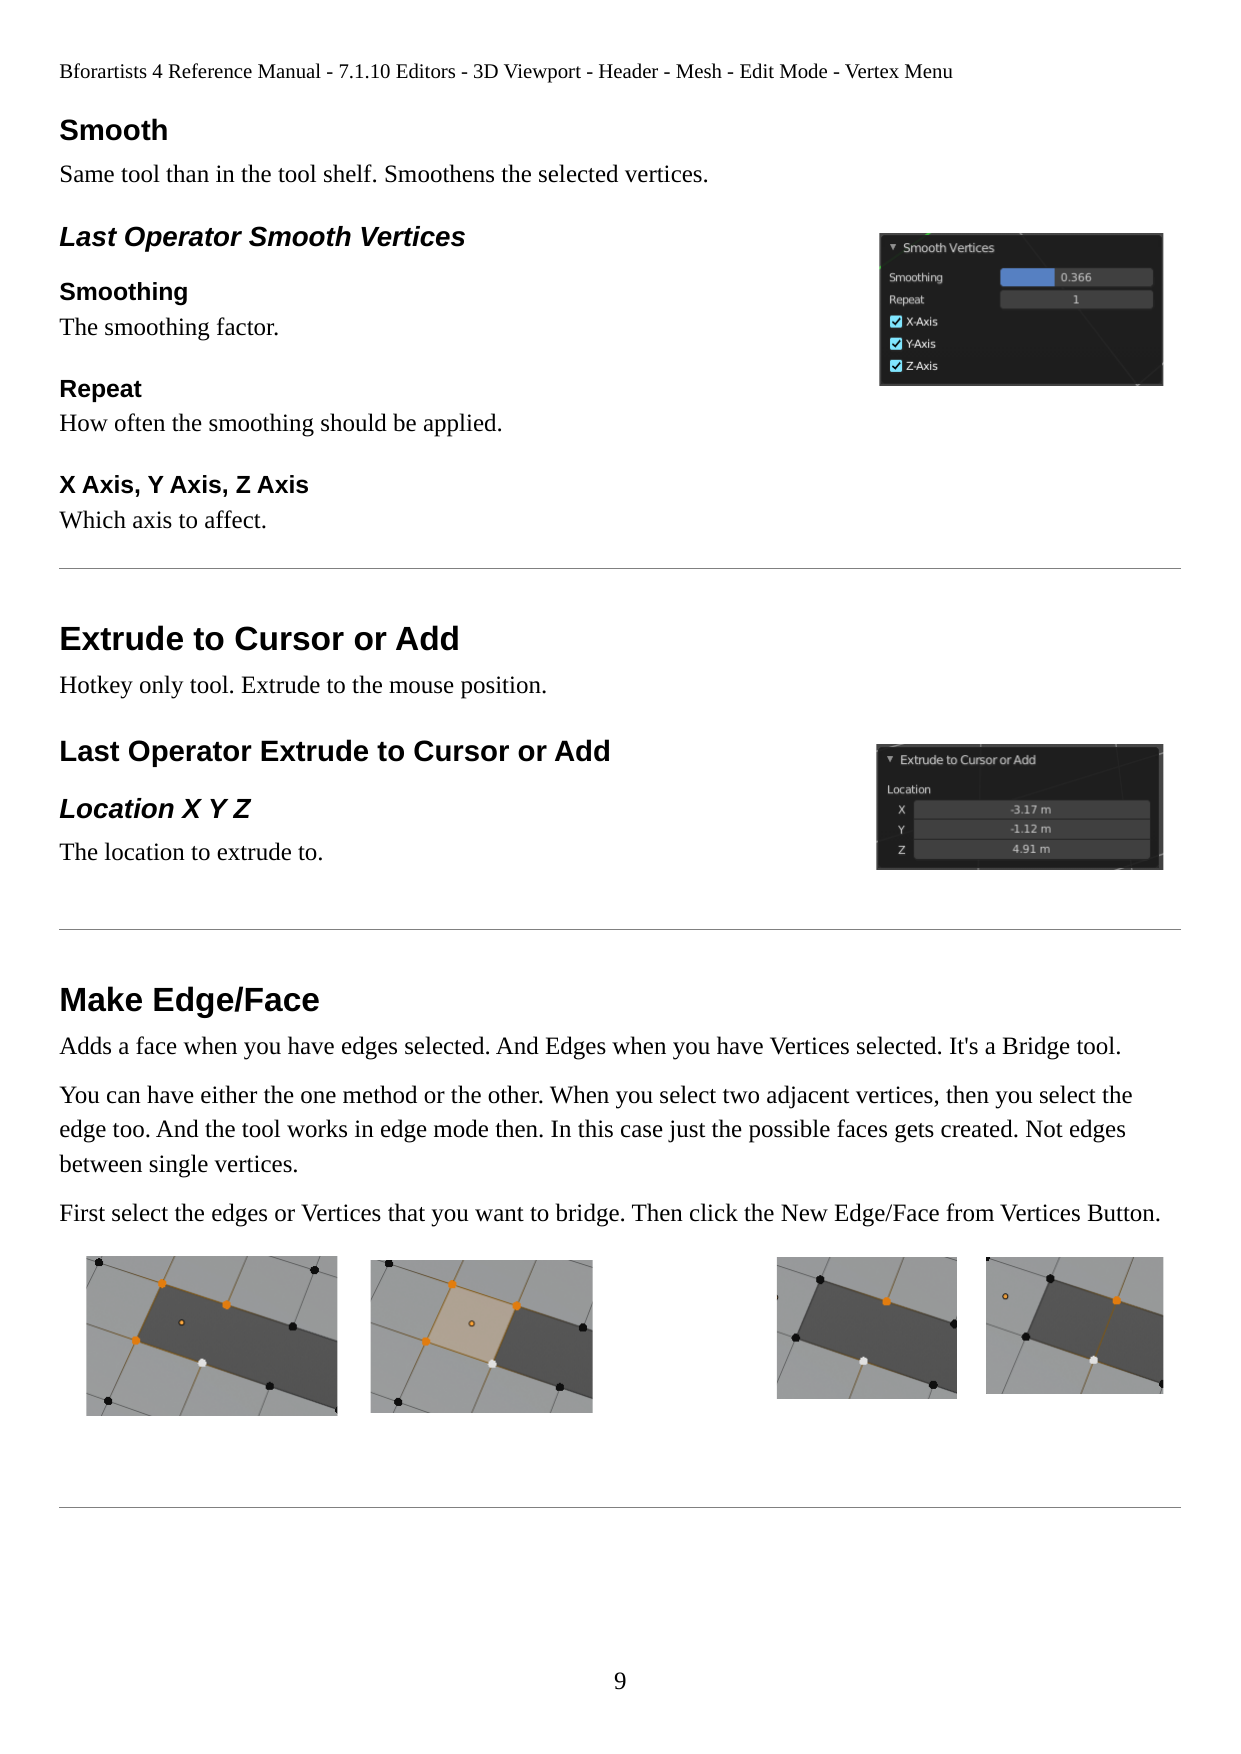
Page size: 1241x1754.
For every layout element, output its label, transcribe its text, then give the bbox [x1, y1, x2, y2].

text The location to extrude to. [59, 837, 876, 866]
subtitle [1164, 277, 1181, 306]
text [1164, 312, 1181, 341]
subtitle X Axis, Y Axis, Z Axis [59, 470, 1181, 498]
subtitle Smooth [59, 113, 1181, 146]
subtitle Location X Y Z [59, 792, 876, 824]
text Adds a face when you have edges selected. And Edges when you have Vertices selected. It's a Bridge tool. [59, 1031, 1181, 1059]
subtitle Last Operator Smooth Vertices [59, 220, 1181, 252]
subtitle Smoothing [59, 277, 879, 306]
text First select the edges or Vertices that you want to bridge. Then click the New Edge/Face from Vertices Button. [59, 1198, 1181, 1227]
subtitle Last Operator Extrude to Cursor or Add [59, 734, 1181, 767]
picture [876, 744, 1164, 870]
text Hotkey only tool. Extrude to the mouse position. [59, 670, 1181, 699]
text You can have either the one method or the other. When you select two adjacent vertices, then you select the edge too. And the tool works in edge mode then. In this case just the possible faces gets created. Not edges between single vertices. [59, 1080, 1181, 1177]
subtitle Extrude to Cursor or Add [59, 619, 1181, 657]
picture [986, 1257, 1164, 1394]
subtitle [1164, 792, 1181, 824]
subtitle Repeat [59, 374, 1181, 402]
picture [776, 1257, 957, 1399]
subtitle Make Edge/Face [59, 979, 1181, 1018]
text The smoothing factor. [59, 312, 879, 341]
text Which axis to affect. [59, 505, 1181, 533]
text How often the smoothing should be applied. [59, 408, 1181, 437]
picture [86, 1256, 338, 1416]
picture [879, 233, 1164, 386]
text Same tool than in the tool shelf. Smoothens the selected vertices. [59, 159, 1181, 188]
picture [370, 1260, 593, 1413]
